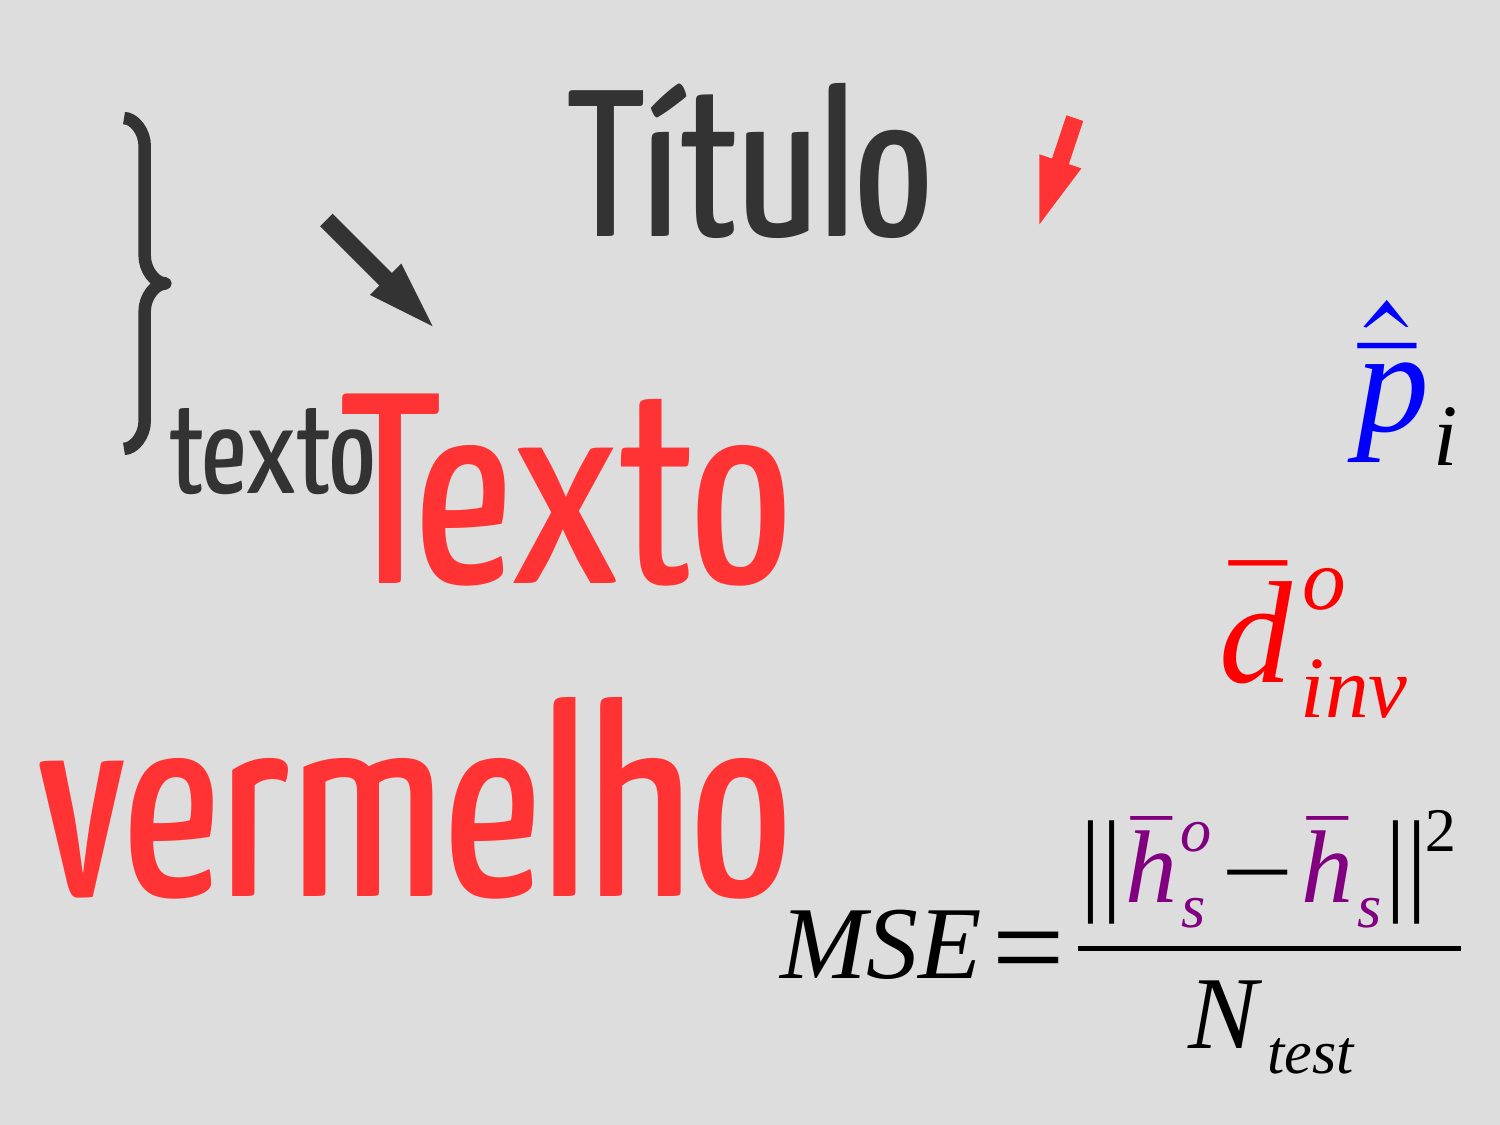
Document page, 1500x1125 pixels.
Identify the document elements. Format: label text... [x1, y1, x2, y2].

chart [1210, 531, 1418, 736]
text_box texto [153, 366, 391, 526]
chart [767, 795, 1473, 1087]
title Título [75, 0, 1425, 308]
text_box Texto vermelho [20, 129, 1158, 1125]
chart [1334, 293, 1465, 485]
